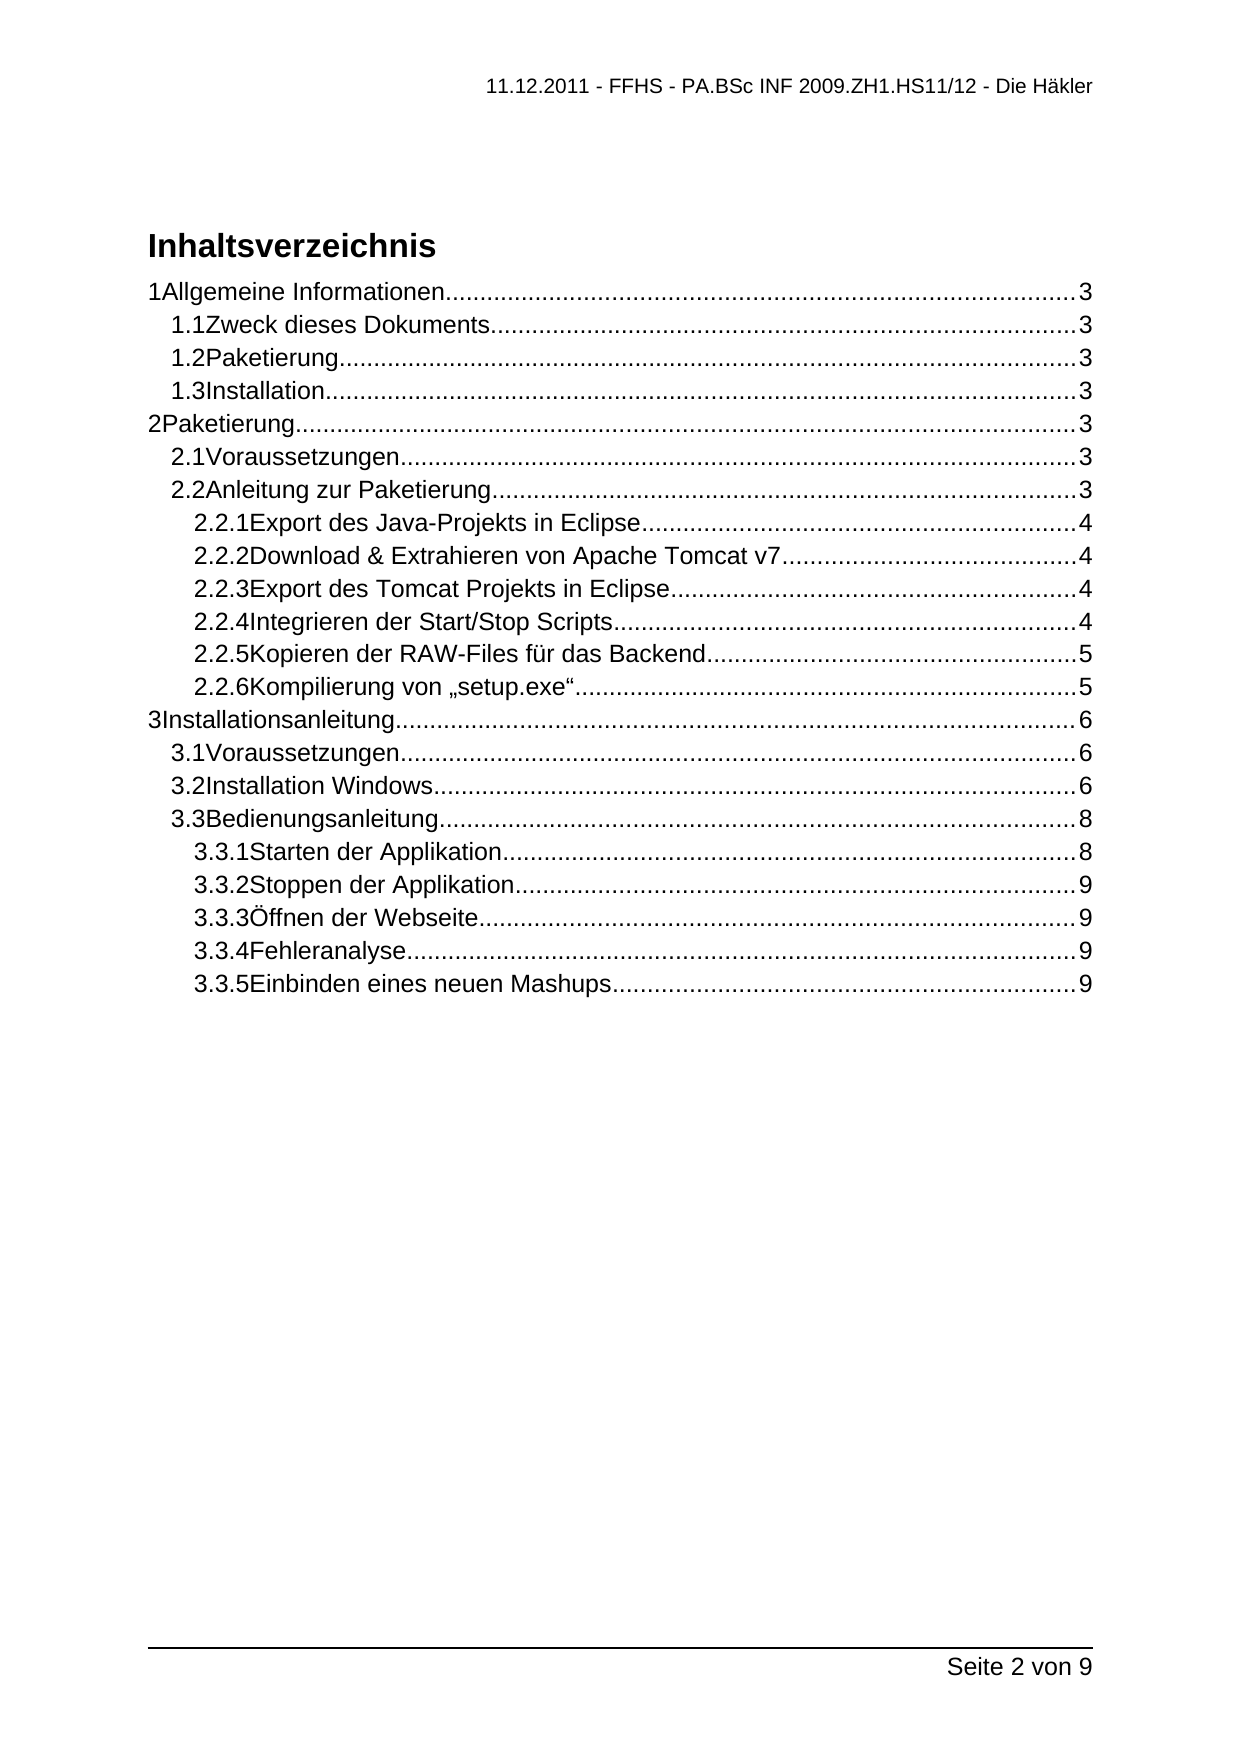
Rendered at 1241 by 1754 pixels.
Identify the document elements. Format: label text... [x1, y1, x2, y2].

subtitle Inhaltsverzeichnis [148, 226, 1093, 265]
text 1.1Zweck dieses Dokuments 3 [171, 310, 1093, 339]
text 3.3.4Fehleranalyse 9 [194, 936, 1093, 964]
text 3.3Bedienungsanleitung 8 [171, 804, 1093, 833]
text 1Allgemeine Informationen 3 [148, 277, 1093, 306]
text 1.3Installation 3 [171, 376, 1093, 405]
text 2Paketierung 3 [148, 409, 1093, 438]
text 2.2.2Download & Extrahieren von Apache Tomcat v7 4 [194, 541, 1093, 569]
text 2.2.4Integrieren der Start/Stop Scripts 4 [194, 606, 1093, 635]
text 3.2Installation Windows 6 [171, 771, 1093, 800]
text 1.2Paketierung 3 [171, 343, 1093, 372]
text 3.1Voraussetzungen 6 [171, 738, 1093, 767]
text 3.3.5Einbinden eines neuen Mashups 9 [194, 968, 1093, 997]
text 2.2.5Kopieren der RAW-Files für das Backend 5 [194, 639, 1093, 668]
text 2.2.3Export des Tomcat Projekts in Eclipse 4 [194, 573, 1093, 602]
text 2.2.6Kompilierung von „setup.exe“ 5 [194, 672, 1093, 701]
text 2.2Anleitung zur Paketierung 3 [171, 475, 1093, 503]
text 3.3.1Starten der Applikation 8 [194, 837, 1093, 866]
text 2.2.1Export des Java-Projekts in Eclipse 4 [194, 508, 1093, 536]
text 2.1Voraussetzungen 3 [171, 442, 1093, 471]
text 3.3.3Öffnen der Webseite 9 [194, 903, 1093, 931]
text 3Installationsanleitung 6 [148, 705, 1093, 734]
text 3.3.2Stoppen der Applikation 9 [194, 870, 1093, 898]
